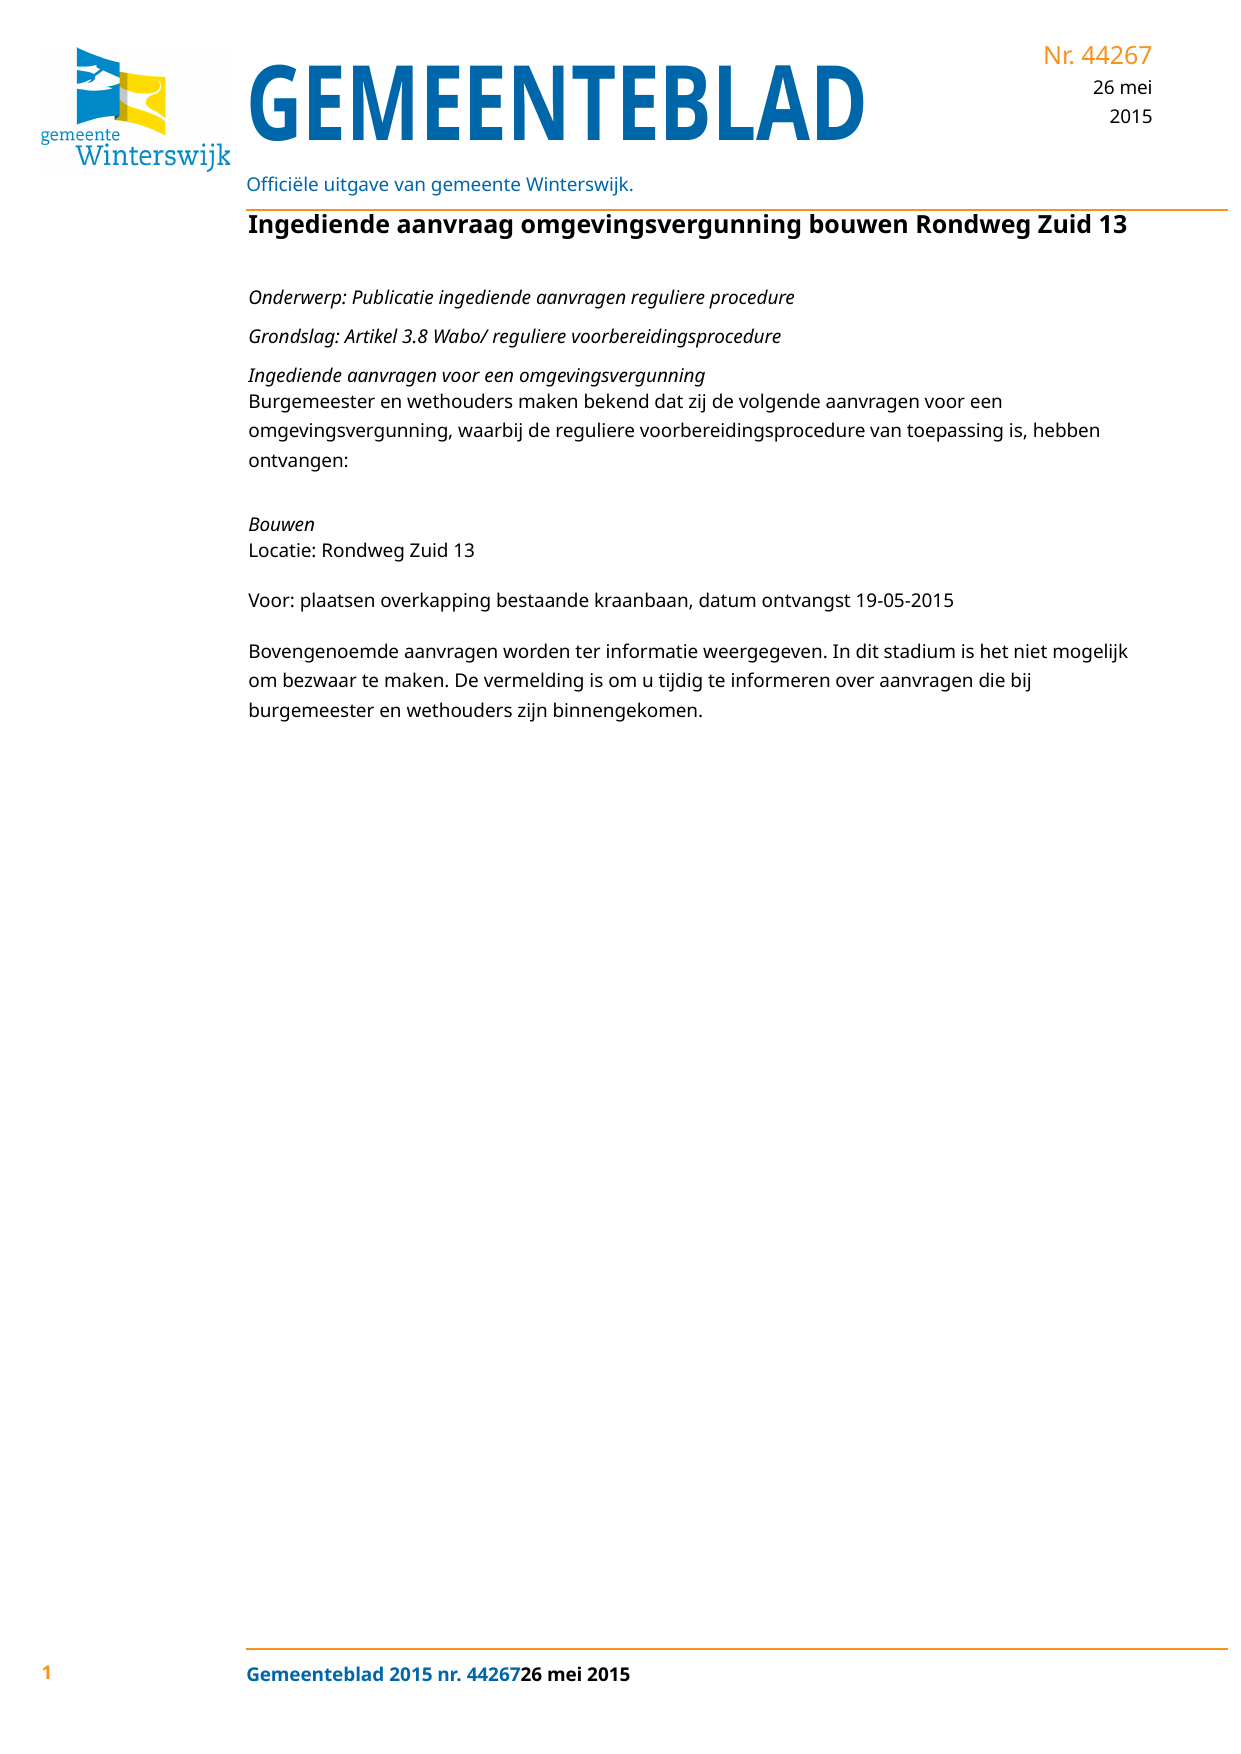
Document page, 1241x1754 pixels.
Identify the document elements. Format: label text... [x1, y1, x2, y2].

text Burgemeester en wethouders maken bekend dat zij de volgende aanvragen voor een omgevingsvergunning, waarbij de reguliere voorbereidingsprocedure van toepassing is, hebben ontvangen: [248, 388, 1152, 473]
picture [41, 47, 231, 172]
text Locatie: Rondweg Zuid 13 [248, 537, 1152, 563]
text Ingediende aanvraag omgevingsvergunning bouwen Rondweg Zuid 13 [248, 211, 1152, 241]
picture [225, 153, 231, 162]
text Voor: plaatsen overkapping bestaande kraanbaan, datum ontvangst 19-05-2015 [248, 587, 1152, 613]
text Ingediende aanvragen voor een omgevingsvergunning [248, 362, 1152, 388]
text Onderwerp: Publicatie ingediende aanvragen reguliere procedure [248, 284, 1152, 309]
text Grondslag: Artikel 3.8 Wabo/ reguliere voorbereidingsprocedure [248, 323, 1152, 349]
text Bouwen [248, 511, 1152, 537]
text Bovengenoemde aanvragen worden ter informatie weergegeven. In dit stadium is het niet mogelijk om bezwaar te maken. De vermelding is om u tijdig te informeren over aanvragen die bij burgemeester en wethouders zijn binnengekomen. [248, 638, 1152, 723]
